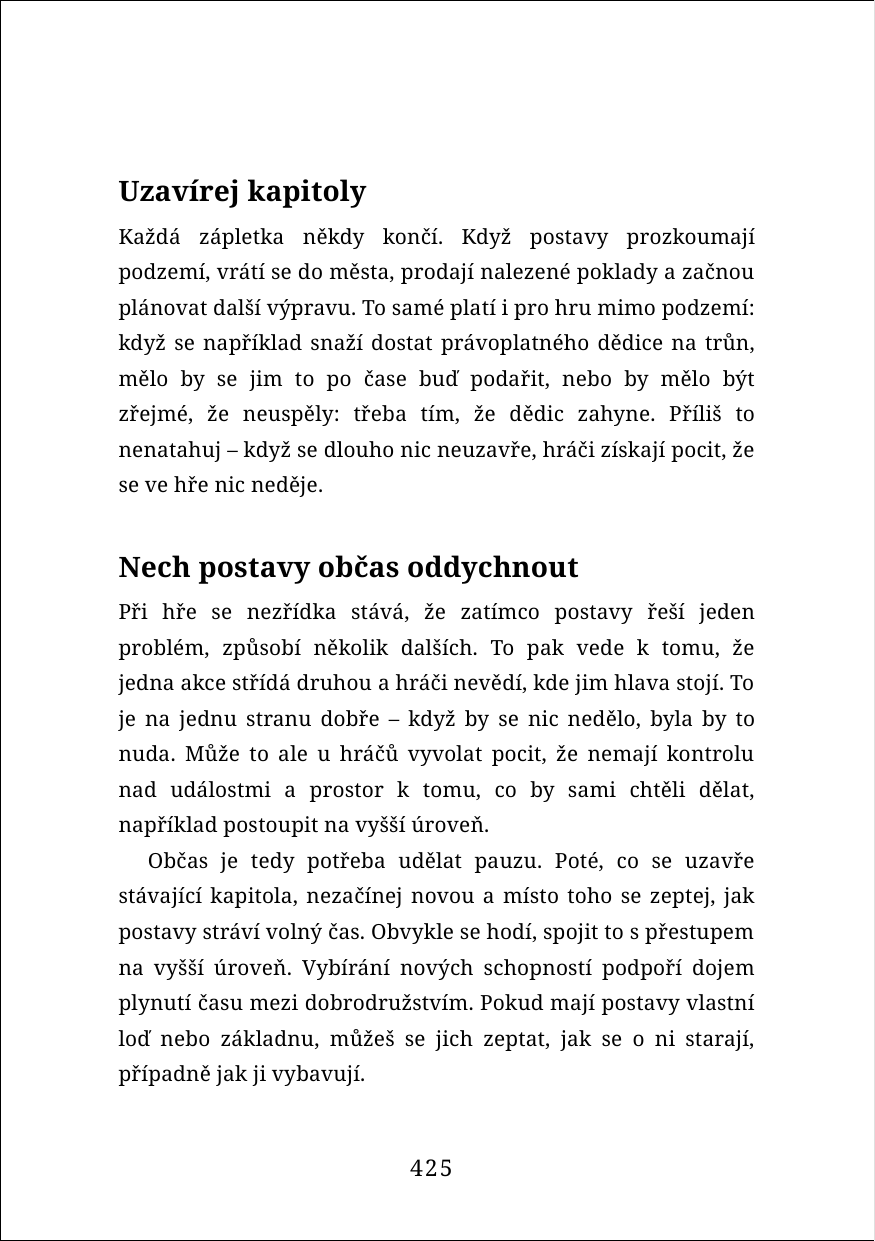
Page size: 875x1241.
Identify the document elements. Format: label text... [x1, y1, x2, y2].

subtitle Uzavírej kapitoly [118, 172, 756, 210]
text Každá zápletka někdy končí. Když postavy prozkoumají podzemí, vrátí se do města, prodají nalezené poklady a začnou plánovat další výpravu. To samé platí i pro hru mimo podzemí: když se například snaží dostat právoplatného dědice na trůn, mělo by se jim to po čase buď podařit, nebo by mělo být zřejmé, že neuspěly: třeba tím, že dědic zahyne. Příliš to nenatahuj – když se dlouho nic neuzavře, hráči získají pocit, že se ve hře nic neděje. [118, 222, 756, 499]
text Při hře se nezřídka stává, že zatímco postavy řeší jeden problém, způsobí několik dalších. To pak vede k tomu, že jedna akce střídá druhou a hráči nevědí, kde jim hlava stojí. To je na jednu stranu dobře – když by se nic nedělo, byla by to nuda. Může to ale u hráčů vyvolat pocit, že nemají kontrolu nad událostmi a prostor k tomu, co by sami chtěli dělat, například postoupit na vyšší úroveň. Občas je tedy potřeba udělat pauzu. Poté, co se uzavře stávající kapitola, nezačínej novou a místo toho se zeptej, jak postavy stráví volný čas. Obvykle se hodí, spojit to s přestupem na vyšší úroveň. Vybírání nových schopností podpoří dojem plynutí času mezi dobrodružstvím. Pokud mají postavy vlastní loď nebo základnu, můžeš se jich zeptat, jak se o ni starají, případně jak ji vybavují. [118, 597, 756, 1088]
subtitle Nech postavy občas oddychnout [118, 547, 756, 586]
